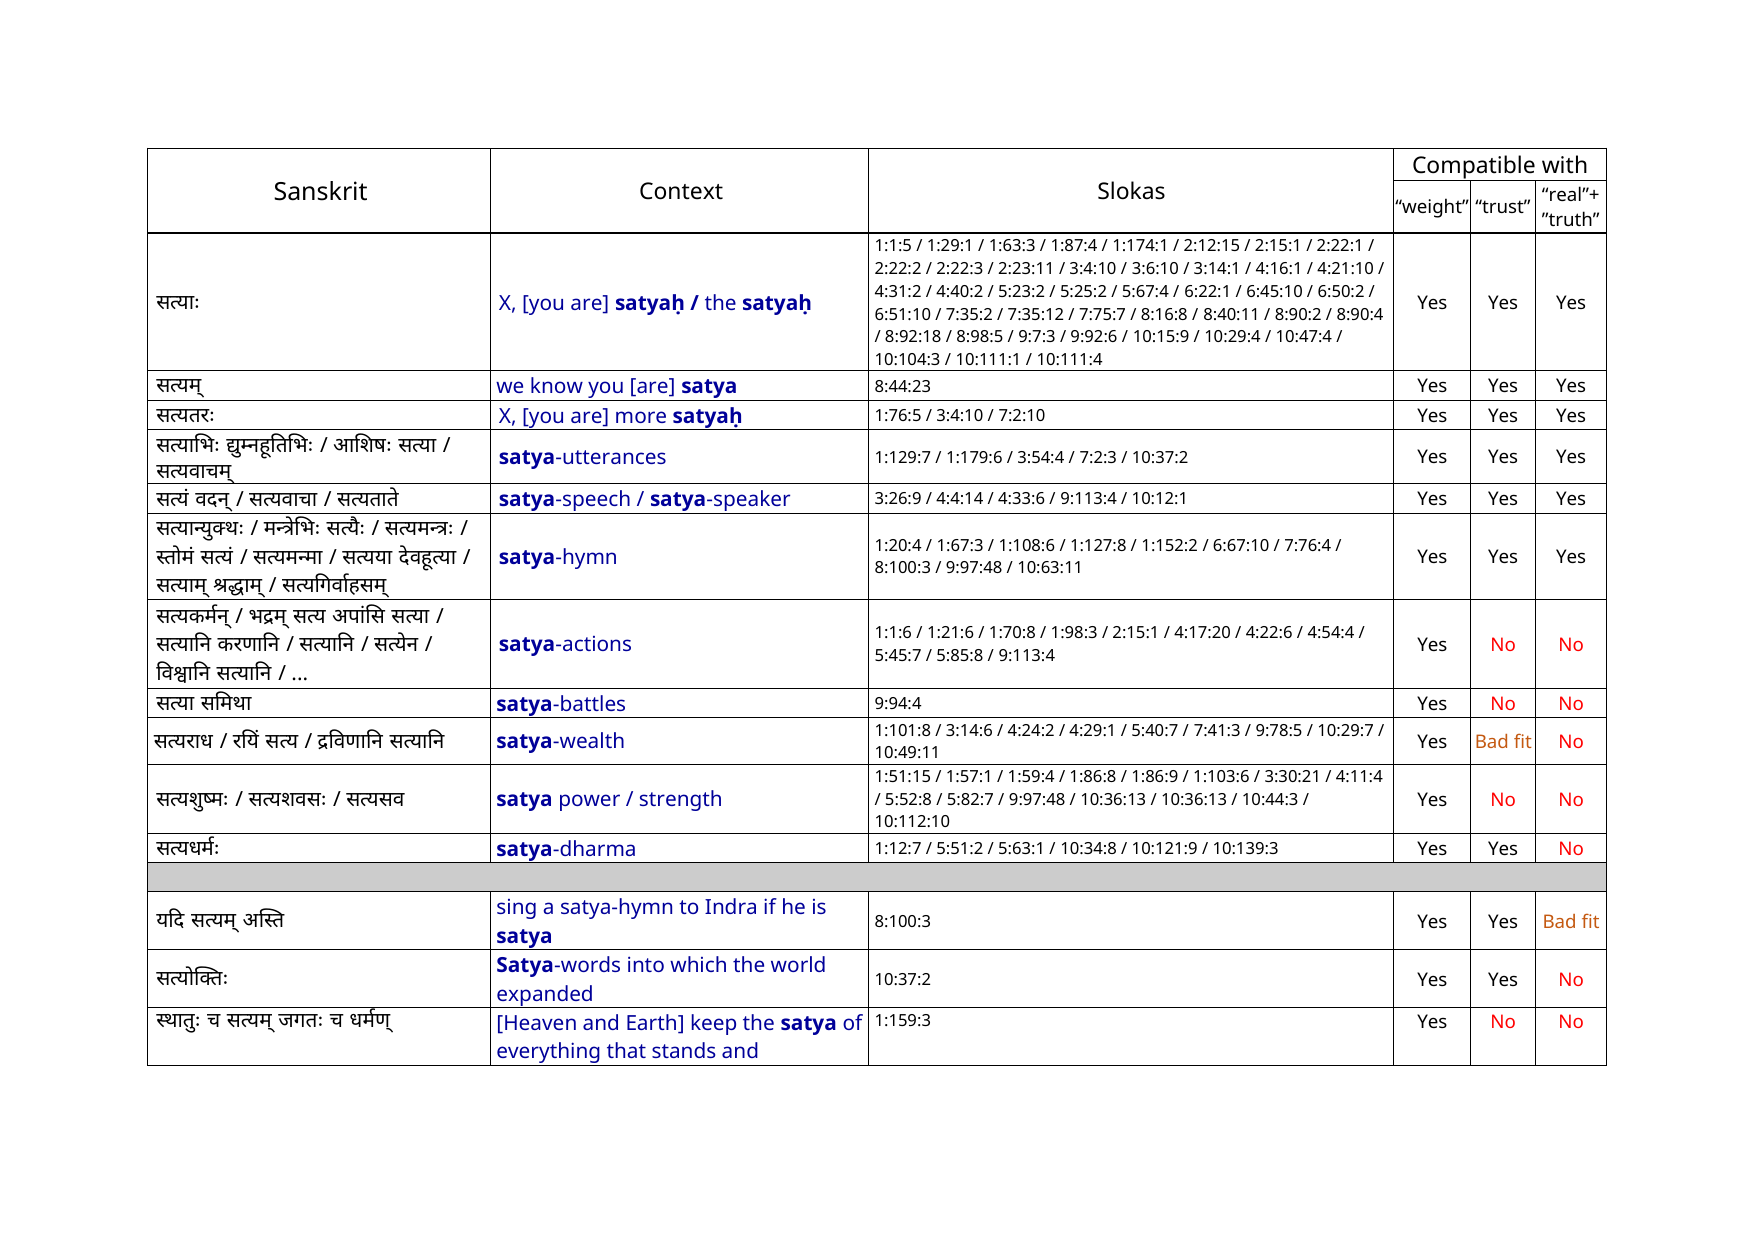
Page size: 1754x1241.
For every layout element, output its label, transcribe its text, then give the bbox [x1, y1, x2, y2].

table_cell No [1536, 1008, 1606, 1065]
table_cell स्थातुः च सत्यम् जगतः च धर्मण् [148, 1008, 490, 1065]
table_cell Yes [1471, 834, 1535, 862]
table_cell सत्यराध / रयिं सत्य / द्रविणानि सत्यानि [148, 718, 490, 763]
table_cell Yes [1536, 514, 1606, 599]
table_cell Yes [1394, 950, 1470, 1007]
table_header Yes [1394, 234, 1470, 370]
table_cell Yes [1394, 765, 1470, 833]
table_cell Yes [1471, 371, 1535, 400]
table_cell satya-battles [491, 689, 868, 717]
table_cell सत्यतरः [148, 401, 490, 429]
table_cell Yes [1471, 950, 1535, 1007]
table_cell Yes [1471, 514, 1535, 599]
table_cell Yes [1394, 484, 1470, 512]
table_cell sing a satya-hymn to Indra if he is satya [491, 892, 868, 949]
table_cell 1:20:4 / 1:67:3 / 1:108:6 / 1:127:8 / 1:152:2 / 6:67:10 / 7:76:4 / 8:100:3 / 9:97:48 / 10:63:11 [869, 514, 1393, 599]
table_cell No [1471, 765, 1535, 833]
table_cell Yes [1394, 718, 1470, 763]
table_cell satya-speech / satya-speaker [491, 484, 868, 512]
table_cell No [1471, 689, 1535, 717]
table_cell 1:51:15 / 1:57:1 / 1:59:4 / 1:86:8 / 1:86:9 / 1:103:6 / 3:30:21 / 4:11:4 / 5:52:8 / 5:82:7 / 9:97:48 / 10:36:13 / 10:36:13 / 10:44:3 / 10:112:10 [869, 765, 1393, 833]
table_cell 8:44:23 [869, 371, 1393, 400]
table_cell satya-actions [491, 600, 868, 688]
table_cell No [1536, 834, 1606, 862]
table_cell 1:76:5 / 3:4:10 / 7:2:10 [869, 401, 1393, 429]
table_cell we know you [are] satya [491, 371, 868, 400]
table_cell Yes [1394, 371, 1470, 400]
table_header X, [you are] satyaḥ / the satyaḥ [491, 234, 868, 370]
table_cell Yes [1394, 514, 1470, 599]
table_cell 10:37:2 [869, 950, 1393, 1007]
table_cell Yes [1471, 892, 1535, 949]
table_cell No [1471, 600, 1535, 688]
table_header Yes [1471, 234, 1535, 370]
table_cell Bad fit [1536, 892, 1606, 949]
table_cell Yes [1536, 371, 1606, 400]
table_cell 1:12:7 / 5:51:2 / 5:63:1 / 10:34:8 / 10:121:9 / 10:139:3 [869, 834, 1393, 862]
table_cell यदि सत्यम् अस्ति [148, 892, 490, 949]
table_cell सत्यशुष्मः / सत्यशवसः / सत्यसव [148, 765, 490, 833]
table_cell सत्यं वदन् / सत्यवाचा / सत्यताते [148, 484, 490, 512]
table_cell [148, 863, 1606, 891]
table_cell satya-hymn [491, 514, 868, 599]
table_cell Yes [1394, 600, 1470, 688]
table_cell Yes [1536, 401, 1606, 429]
table_cell सत्या समिथा [148, 689, 490, 717]
table_cell No [1471, 1008, 1535, 1065]
table_cell सत्यधर्मः [148, 834, 490, 862]
table_cell सत्यकर्मन् / भद्रम् सत्य अपांसि सत्या / सत्यानि करणानि / सत्यानि / सत्येन / विश्वानि सत्यानि / ... [148, 600, 490, 688]
table_cell 1:159:3 [869, 1008, 1393, 1065]
table_cell satya-utterances [491, 430, 868, 483]
table_cell Bad fit [1471, 718, 1535, 763]
table_header सत्याः [148, 234, 490, 370]
table_cell 8:100:3 [869, 892, 1393, 949]
table_cell 1:1:6 / 1:21:6 / 1:70:8 / 1:98:3 / 2:15:1 / 4:17:20 / 4:22:6 / 4:54:4 / 5:45:7 / 5:85:8 / 9:113:4 [869, 600, 1393, 688]
table_cell [Heaven and Earth] keep the satya of everything that stands and [491, 1008, 868, 1065]
table_cell Yes [1394, 401, 1470, 429]
table_cell satya power / strength [491, 765, 868, 833]
table_cell 1:101:8 / 3:14:6 / 4:24:2 / 4:29:1 / 5:40:7 / 7:41:3 / 9:78:5 / 10:29:7 / 10:49:11 [869, 718, 1393, 763]
table_header 1:1:5 / 1:29:1 / 1:63:3 / 1:87:4 / 1:174:1 / 2:12:15 / 2:15:1 / 2:22:1 / 2:22:2 / 2:22:3 / 2:23:11 / 3:4:10 / 3:6:10 / 3:14:1 / 4:16:1 / 4:21:10 / 4:31:2 / 4:40:2 / 5:23:2 / 5:25:2 / 5:67:4 / 6:22:1 / 6:45:10 / 6:50:2 / 6:51:10 / 7:35:2 / 7:35:12 / 7:75:7 / 8:16:8 / 8:40:11 / 8:90:2 / 8:90:4 / 8:92:18 / 8:98:5 / 9:7:3 / 9:92:6 / 10:15:9 / 10:29:4 / 10:47:4 / 10:104:3 / 10:111:1 / 10:111:4 [869, 234, 1393, 370]
table_cell Yes [1536, 484, 1606, 512]
table_cell Yes [1394, 430, 1470, 483]
table_cell No [1536, 950, 1606, 1007]
table_cell Yes [1394, 892, 1470, 949]
table_cell satya-dharma [491, 834, 868, 862]
table_cell सत्यम् [148, 371, 490, 400]
table_cell Yes [1394, 689, 1470, 717]
table_cell Satya-words into which the world expanded [491, 950, 868, 1007]
table_cell Yes [1394, 834, 1470, 862]
table_cell Yes [1394, 1008, 1470, 1065]
table_cell 3:26:9 / 4:4:14 / 4:33:6 / 9:113:4 / 10:12:1 [869, 484, 1393, 512]
table_cell No [1536, 689, 1606, 717]
table_cell 1:129:7 / 1:179:6 / 3:54:4 / 7:2:3 / 10:37:2 [869, 430, 1393, 483]
table_cell Yes [1536, 430, 1606, 483]
table_cell No [1536, 718, 1606, 763]
table_cell सत्योक्तिः [148, 950, 490, 1007]
table_cell 9:94:4 [869, 689, 1393, 717]
table_cell No [1536, 600, 1606, 688]
table_cell सत्यान्युक्थः / मन्त्रेभिः सत्यैः / सत्यमन्त्रः / स्तोमं सत्यं / सत्यमन्मा / सत्यया देवहूत्या / सत्याम् श्रद्धाम् / सत्यगिर्वाहसम् [148, 514, 490, 599]
table_cell X, [you are] more satyaḥ [491, 401, 868, 429]
table_header Yes [1536, 234, 1606, 370]
table_cell Yes [1471, 484, 1535, 512]
table_cell Yes [1471, 430, 1535, 483]
table_cell satya-wealth [491, 718, 868, 763]
table_cell Yes [1471, 401, 1535, 429]
table_cell सत्याभिः द्युम्नहूतिभिः / आशिषः सत्या / सत्यवाचम् [148, 430, 490, 483]
table_cell No [1536, 765, 1606, 833]
